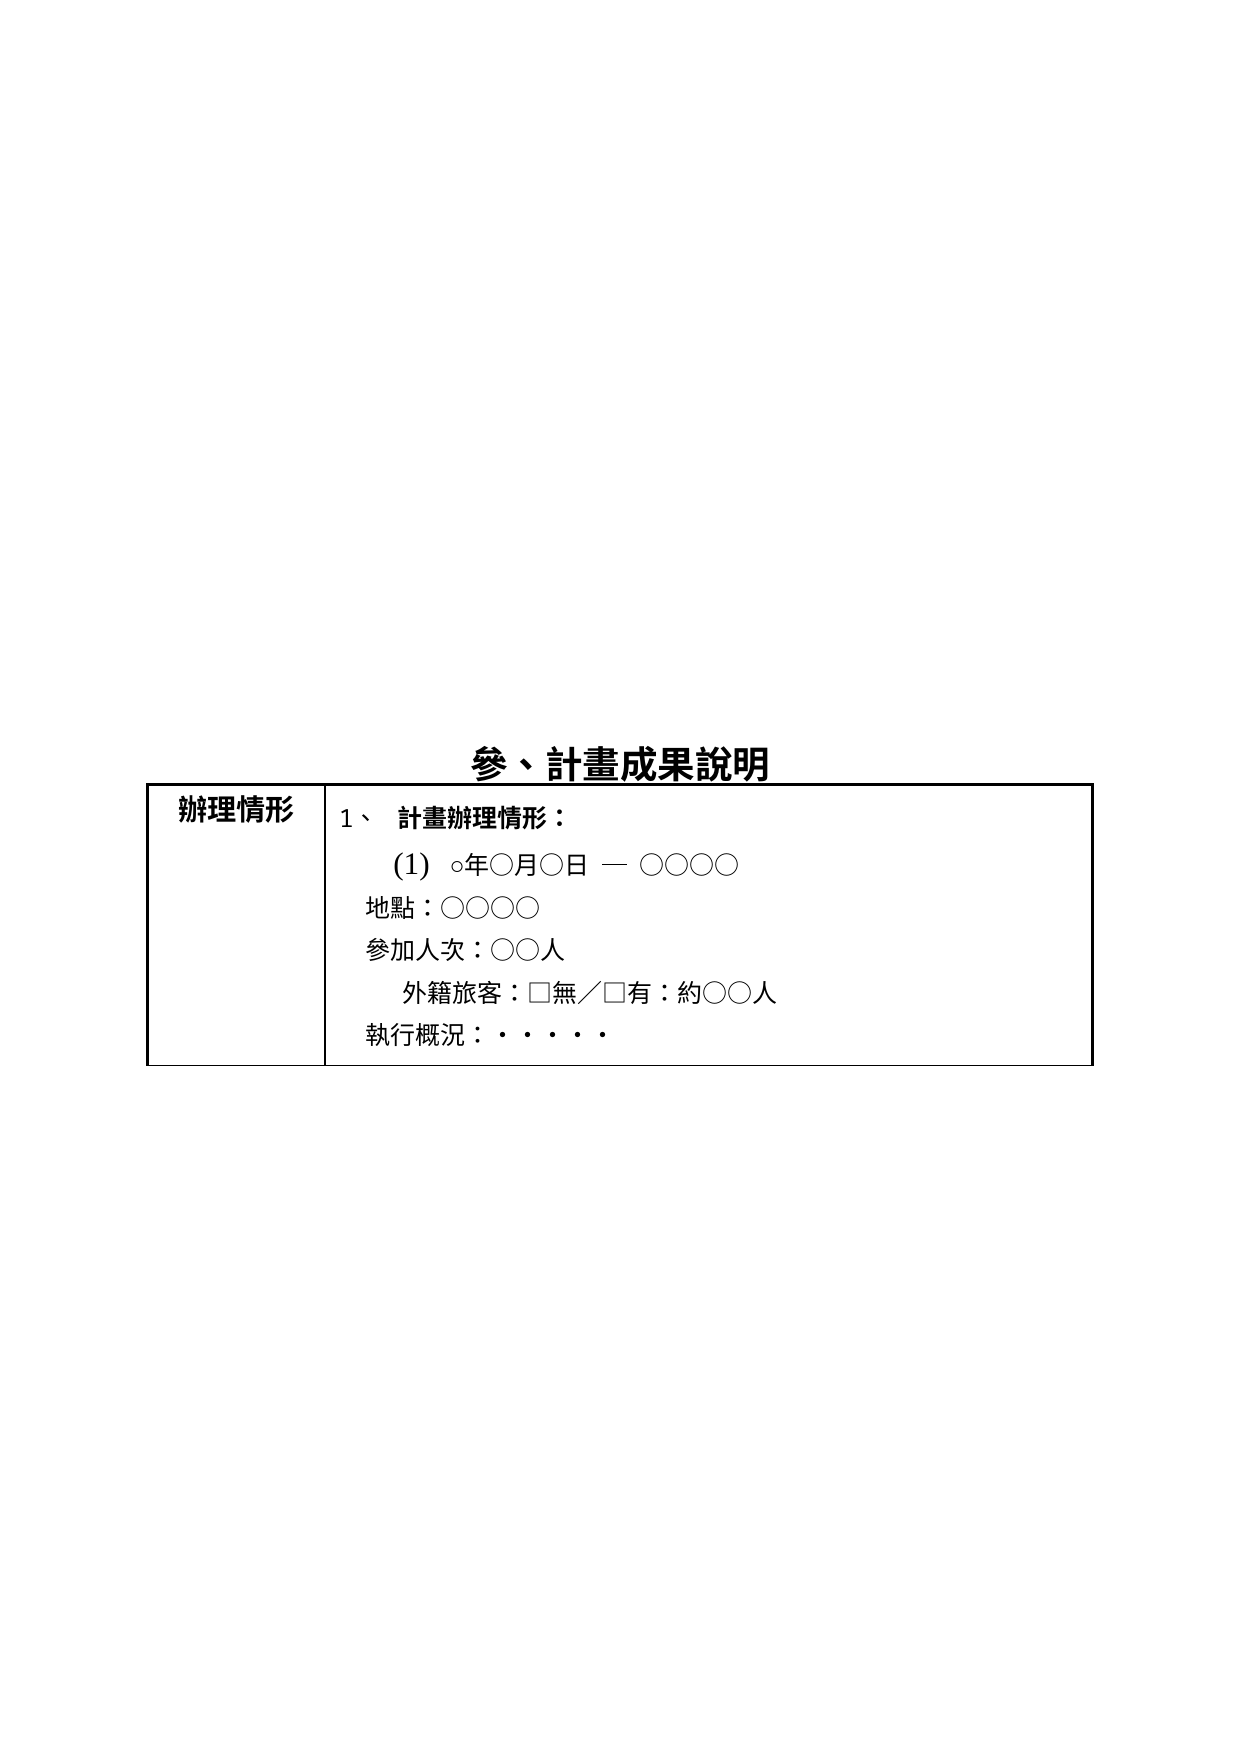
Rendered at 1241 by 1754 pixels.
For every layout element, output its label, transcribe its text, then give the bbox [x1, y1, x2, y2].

table_header 計畫辦理情形： ○年○月○日 ─ ○○○○ 地點：○○○○ 參加人次：○○人 外籍旅客：□無／□有：約○○人 執行概況：‧‧‧‧‧ [326, 786, 1091, 1064]
text 參、計畫成果說明 [187, 721, 1053, 783]
table_header 辦理情形 [149, 786, 324, 1064]
